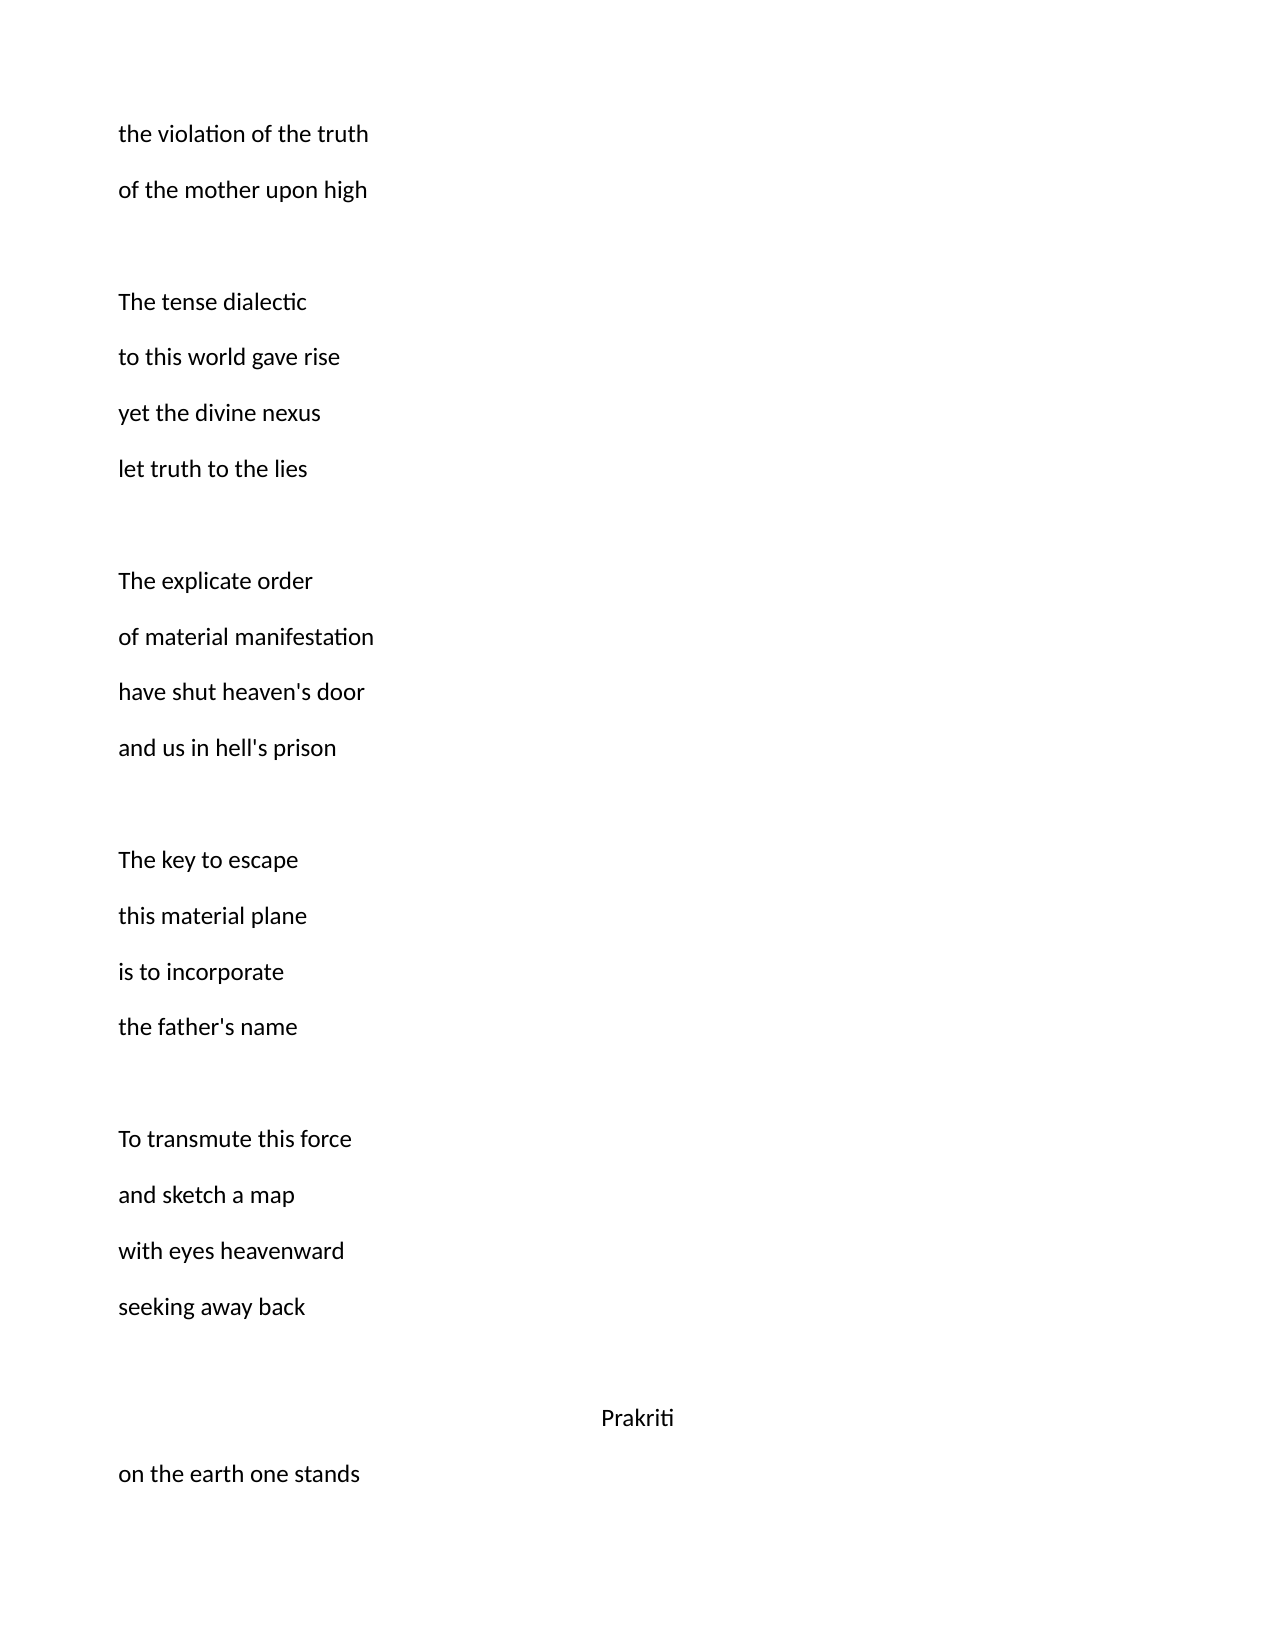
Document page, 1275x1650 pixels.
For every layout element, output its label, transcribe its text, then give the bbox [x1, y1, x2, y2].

text the father's name [118, 1011, 1157, 1042]
text seeking away back [118, 1291, 1157, 1321]
text of material manifestation [118, 621, 1157, 651]
text with eyes heavenward [118, 1235, 1157, 1265]
text this material plane [118, 900, 1157, 930]
text the violation of the truth [118, 118, 1157, 149]
text The explicate order [118, 565, 1157, 595]
text and sketch a map [118, 1179, 1157, 1209]
text Prakriti [118, 1402, 1157, 1433]
text to this world gave rise [118, 341, 1157, 372]
text and us in hell's prison [118, 732, 1157, 763]
text The tense dialectic [118, 286, 1157, 316]
text have shut heaven's door [118, 676, 1157, 707]
text of the mother upon high [118, 174, 1157, 204]
text is to incorporate [118, 956, 1157, 986]
text To transmute this force [118, 1123, 1157, 1154]
text The key to escape [118, 844, 1157, 874]
text on the earth one stands [118, 1458, 1157, 1489]
text let truth to the lies [118, 453, 1157, 484]
text yet the divine nexus [118, 397, 1157, 428]
